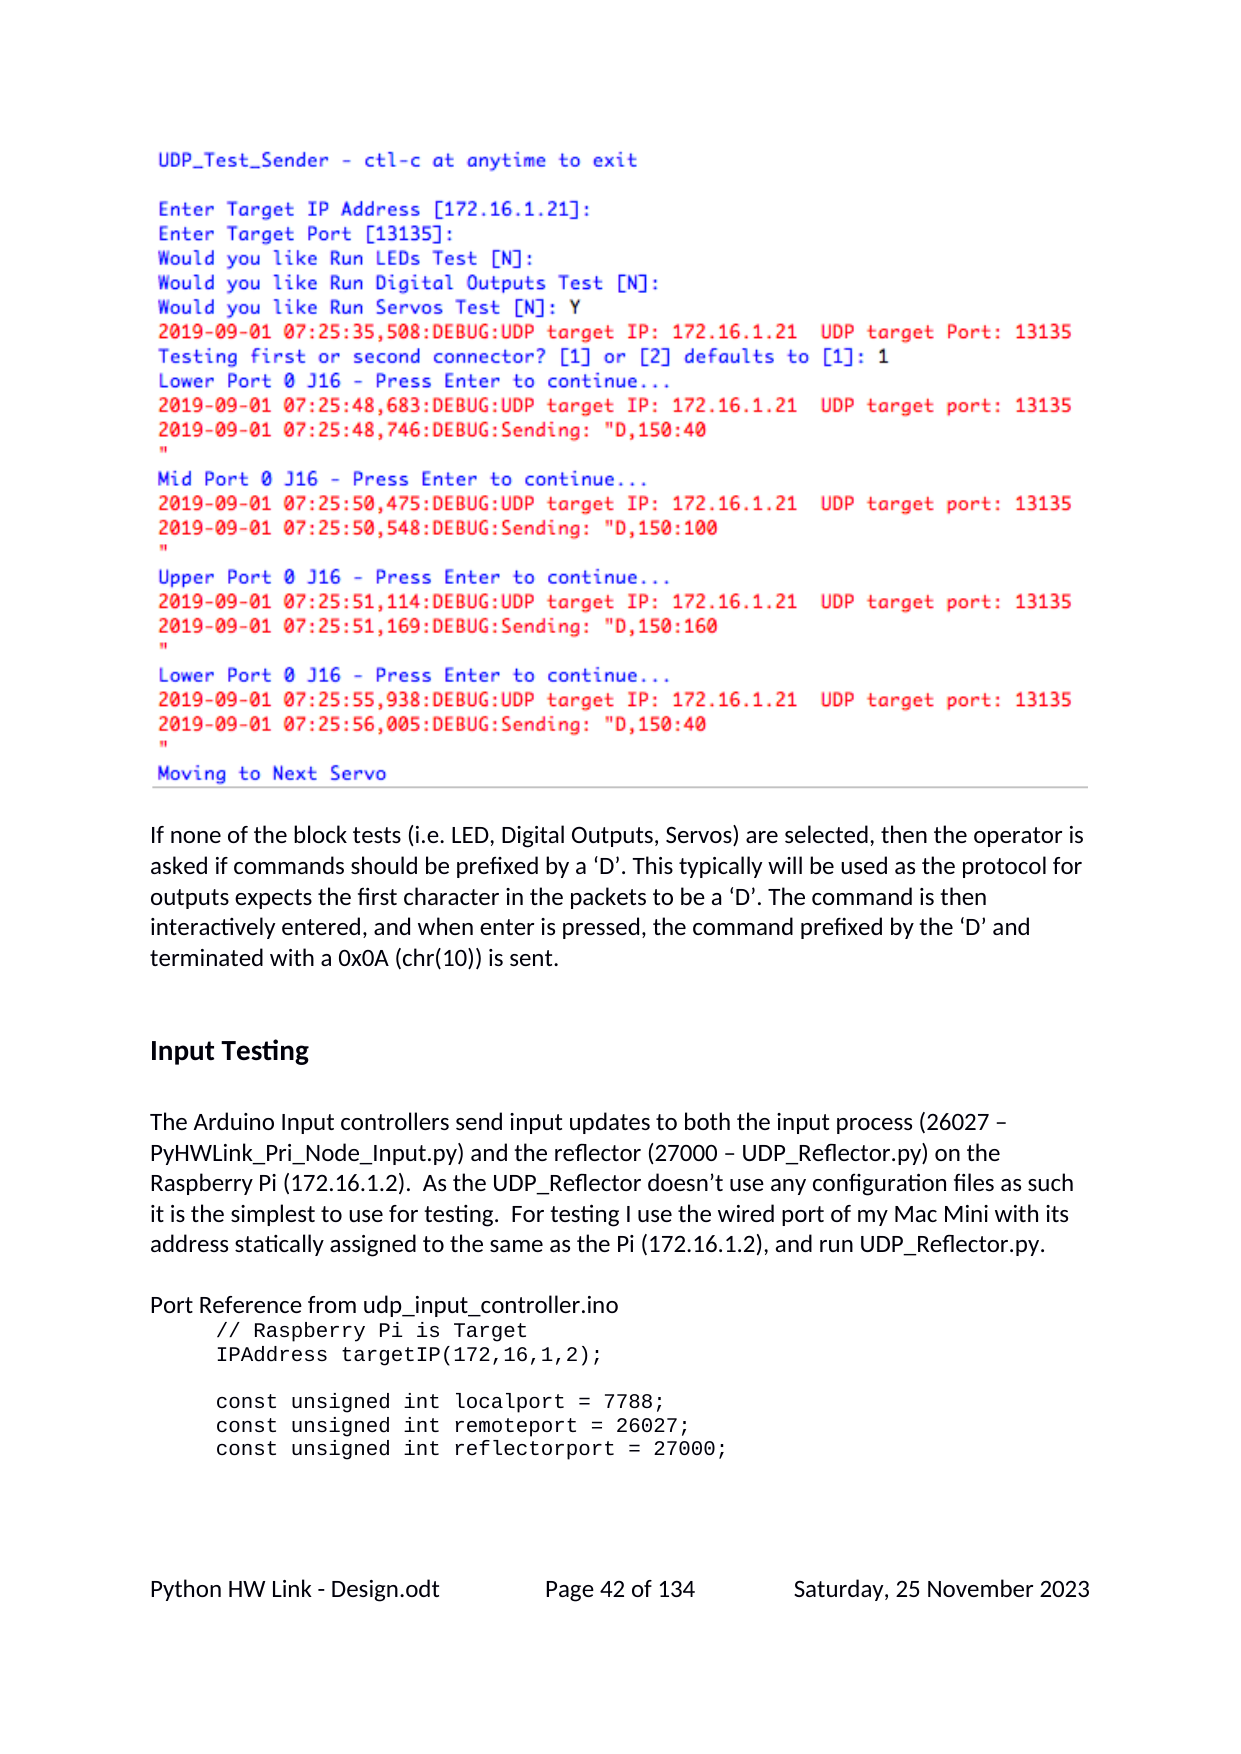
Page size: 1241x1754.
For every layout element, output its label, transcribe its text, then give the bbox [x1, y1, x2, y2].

text const unsigned int remoteport = 26027; [216, 1415, 1090, 1438]
text // Raspberry Pi is Target [216, 1320, 1090, 1344]
picture [152, 150, 1088, 790]
subtitle Input Testing [150, 1032, 1090, 1068]
text const unsigned int localport = 7788; [216, 1391, 1090, 1415]
text The Arduino Input controllers send input updates to both the input process (26027 – PyHWLink_Pri_Node_Input.py) and the reflector (27000 – UDP_Reflector.py) on the Raspberry Pi (172.16.1.2). As the UDP_Reflector doesn’t use any configuration files as such it is the simplest to use for testing. For testing I use the wired port of my Mac Mini with its address statically assigned to the same as the Pi (172.16.1.2), and run UDP_Reflector.py. [150, 1106, 1090, 1259]
text Port Reference from udp_input_controller.ino [150, 1289, 1090, 1320]
text IPAddress targetIP(172,16,1,2); [216, 1344, 1090, 1367]
text If none of the block tests (i.e. LED, Digital Outputs, Servos) are selected, then the operator is asked if commands should be prefixed by a ‘D’. This typically will be used as the protocol for outputs expects the first character in the packets to be a ‘D’. The command is then interactively entered, and when enter is pressed, the command prefixed by the ‘D’ and terminated with a 0x0A (chr(10)) is sent. [150, 820, 1090, 972]
text const unsigned int reflectorport = 27000; [216, 1438, 1090, 1462]
